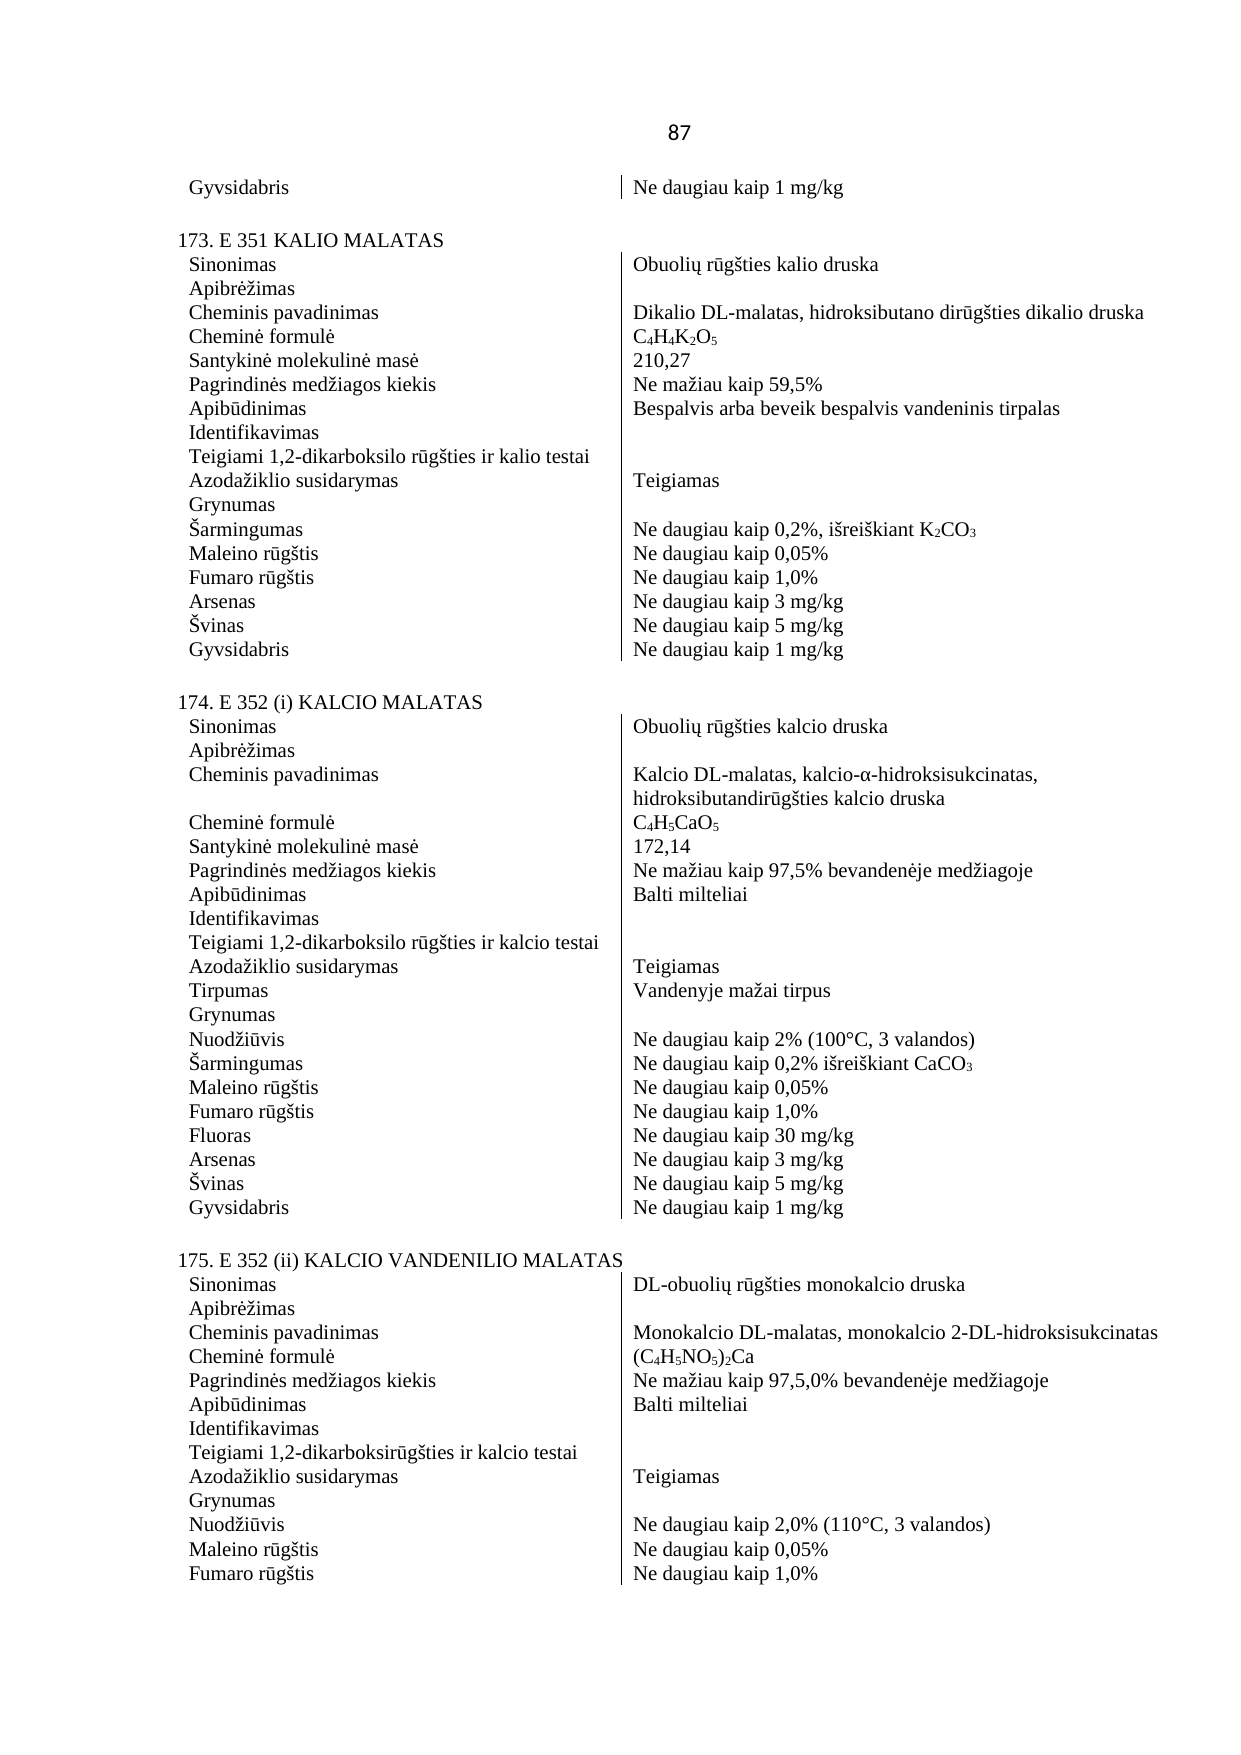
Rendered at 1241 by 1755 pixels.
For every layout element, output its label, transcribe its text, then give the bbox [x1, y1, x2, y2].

table_cell [622, 1440, 1181, 1464]
table_cell Ne daugiau kaip 0,2%, išreiškiant K2CO3 [622, 516, 1181, 541]
table_cell Apibūdinimas [177, 1392, 621, 1416]
table_cell Nuodžiūvis [177, 1026, 621, 1051]
text 175. E 352 (ii) KALCIO VANDENILIO MALATAS [177, 1248, 1181, 1272]
table_cell [622, 906, 1181, 930]
table_cell Ne daugiau kaip 0,2% išreiškiant CaCO3 [622, 1051, 1181, 1074]
table_cell Ne daugiau kaip 1,0% [622, 1099, 1181, 1123]
table_cell Grynumas [177, 1003, 621, 1026]
table_cell Ne daugiau kaip 0,05% [622, 1075, 1181, 1099]
table_cell Nuodžiūvis [177, 1513, 621, 1536]
table_cell Ne mažiau kaip 59,5% [622, 372, 1181, 396]
table_header DL-obuolių rūgšties monokalcio druska [622, 1272, 1181, 1296]
table_cell Azodažiklio susidarymas [177, 954, 621, 978]
table_cell Santykinė molekulinė masė [177, 834, 621, 858]
table_cell Cheminis pavadinimas [177, 1320, 621, 1344]
table_cell Cheminis pavadinimas [177, 762, 621, 810]
table_cell [622, 1296, 1181, 1320]
table_cell Cheminė formulė [177, 1344, 621, 1368]
table_cell Maleino rūgštis [177, 1536, 621, 1561]
table_cell Balti milteliai [622, 1392, 1181, 1416]
table_cell Švinas [177, 613, 621, 637]
table_cell Teigiamas [622, 954, 1181, 978]
table_cell Identifikavimas [177, 1416, 621, 1440]
table_cell Kalcio DL-malatas, kalcio-α-hidroksisukcinatas, hidroksibutandirūgšties kalcio druska [622, 762, 1181, 810]
table_header Obuolių rūgšties kalio druska [622, 252, 1181, 276]
table_cell (C4H5NO5)2Ca [622, 1344, 1181, 1368]
table_cell Gyvsidabris [177, 637, 621, 661]
table_cell [622, 276, 1181, 300]
table_cell Ne daugiau kaip 30 mg/kg [622, 1123, 1181, 1147]
table_cell Ne daugiau kaip 3 mg/kg [622, 589, 1181, 613]
table_cell Apibrėžimas [177, 738, 621, 762]
table_header Obuolių rūgšties kalcio druska [622, 714, 1181, 738]
table_cell Šarmingumas [177, 516, 621, 541]
table_cell [622, 444, 1181, 468]
table_cell [622, 930, 1181, 954]
table_cell Arsenas [177, 1147, 621, 1171]
table_header Sinonimas [177, 1272, 621, 1296]
table_cell 172,14 [622, 834, 1181, 858]
table_cell [622, 1003, 1181, 1026]
table_cell Teigiamas [622, 468, 1181, 492]
table_cell Identifikavimas [177, 420, 621, 444]
table_cell Vandenyje mažai tirpus [622, 978, 1181, 1002]
table_cell Fumaro rūgštis [177, 1099, 621, 1123]
table_cell [622, 1416, 1181, 1440]
table_cell C4H4K2O5 [622, 324, 1181, 348]
table_cell Ne daugiau kaip 2,0% (110°C, 3 valandos) [622, 1513, 1181, 1536]
table_cell Gyvsidabris [177, 1195, 621, 1219]
table_cell Ne daugiau kaip 1 mg/kg [622, 637, 1181, 661]
text 173. E 351 KALIO MALATAS [177, 228, 1181, 252]
table_cell Švinas [177, 1171, 621, 1195]
table_cell C4H5CaO5 [622, 810, 1181, 834]
table_cell Ne daugiau kaip 0,05% [622, 1536, 1181, 1561]
table_cell Teigiami 1,2-dikarboksirūgšties ir kalcio testai [177, 1440, 621, 1464]
text 174. E 352 (i) KALCIO MALATAS [177, 689, 1181, 714]
table_cell Ne daugiau kaip 0,05% [622, 541, 1181, 564]
table_cell Fumaro rūgštis [177, 565, 621, 589]
table_cell Arsenas [177, 589, 621, 613]
table_cell Ne daugiau kaip 5 mg/kg [622, 1171, 1181, 1195]
table_cell Ne daugiau kaip 5 mg/kg [622, 613, 1181, 637]
table_cell Pagrindinės medžiagos kiekis [177, 1368, 621, 1392]
table_cell Grynumas [177, 493, 621, 516]
table_cell Balti milteliai [622, 882, 1181, 906]
table_cell Apibrėžimas [177, 1296, 621, 1320]
table_cell Santykinė molekulinė masė [177, 348, 621, 372]
table_cell Ne daugiau kaip 1,0% [622, 565, 1181, 589]
table_cell Gyvsidabris [177, 175, 621, 199]
table_cell Ne daugiau kaip 1 mg/kg [622, 1195, 1181, 1219]
table_cell Apibrėžimas [177, 276, 621, 300]
table_cell Apibūdinimas [177, 882, 621, 906]
table_cell Monokalcio DL-malatas, monokalcio 2-DL-hidroksisukcinatas [622, 1320, 1181, 1344]
table_cell Maleino rūgštis [177, 541, 621, 564]
table_cell [622, 420, 1181, 444]
table_cell Dikalio DL-malatas, hidroksibutano dirūgšties dikalio druska [622, 300, 1181, 324]
table_cell Teigiamas [622, 1464, 1181, 1488]
table_cell Ne mažiau kaip 97,5% bevandenėje medžiagoje [622, 858, 1181, 882]
table_cell Ne daugiau kaip 2% (100°C, 3 valandos) [622, 1026, 1181, 1051]
table_cell Identifikavimas [177, 906, 621, 930]
table_cell Pagrindinės medžiagos kiekis [177, 858, 621, 882]
table_cell Bespalvis arba beveik bespalvis vandeninis tirpalas [622, 396, 1181, 420]
table_cell Apibūdinimas [177, 396, 621, 420]
table_header Sinonimas [177, 252, 621, 276]
table_cell Ne daugiau kaip 3 mg/kg [622, 1147, 1181, 1171]
table_cell [622, 738, 1181, 762]
table_cell Ne daugiau kaip 1,0% [622, 1561, 1181, 1584]
table_cell Ne mažiau kaip 97,5,0% bevandenėje medžiagoje [622, 1368, 1181, 1392]
table_cell Maleino rūgštis [177, 1075, 621, 1099]
table_cell Pagrindinės medžiagos kiekis [177, 372, 621, 396]
table_cell [622, 493, 1181, 516]
table_cell Cheminė formulė [177, 810, 621, 834]
table_cell Azodažiklio susidarymas [177, 468, 621, 492]
table_cell Teigiami 1,2-dikarboksilo rūgšties ir kalcio testai [177, 930, 621, 954]
table_cell Šarmingumas [177, 1051, 621, 1074]
table_cell Cheminis pavadinimas [177, 300, 621, 324]
table_cell Grynumas [177, 1488, 621, 1512]
table_cell Fluoras [177, 1123, 621, 1147]
table_cell Fumaro rūgštis [177, 1561, 621, 1584]
table_header Sinonimas [177, 714, 621, 738]
table_cell 210,27 [622, 348, 1181, 372]
table_cell [622, 1488, 1181, 1512]
table_cell Tirpumas [177, 978, 621, 1002]
table_cell Ne daugiau kaip 1 mg/kg [622, 175, 1181, 199]
table_cell Azodažiklio susidarymas [177, 1464, 621, 1488]
table_cell Teigiami 1,2-dikarboksilo rūgšties ir kalio testai [177, 444, 621, 468]
table_cell Cheminė formulė [177, 324, 621, 348]
